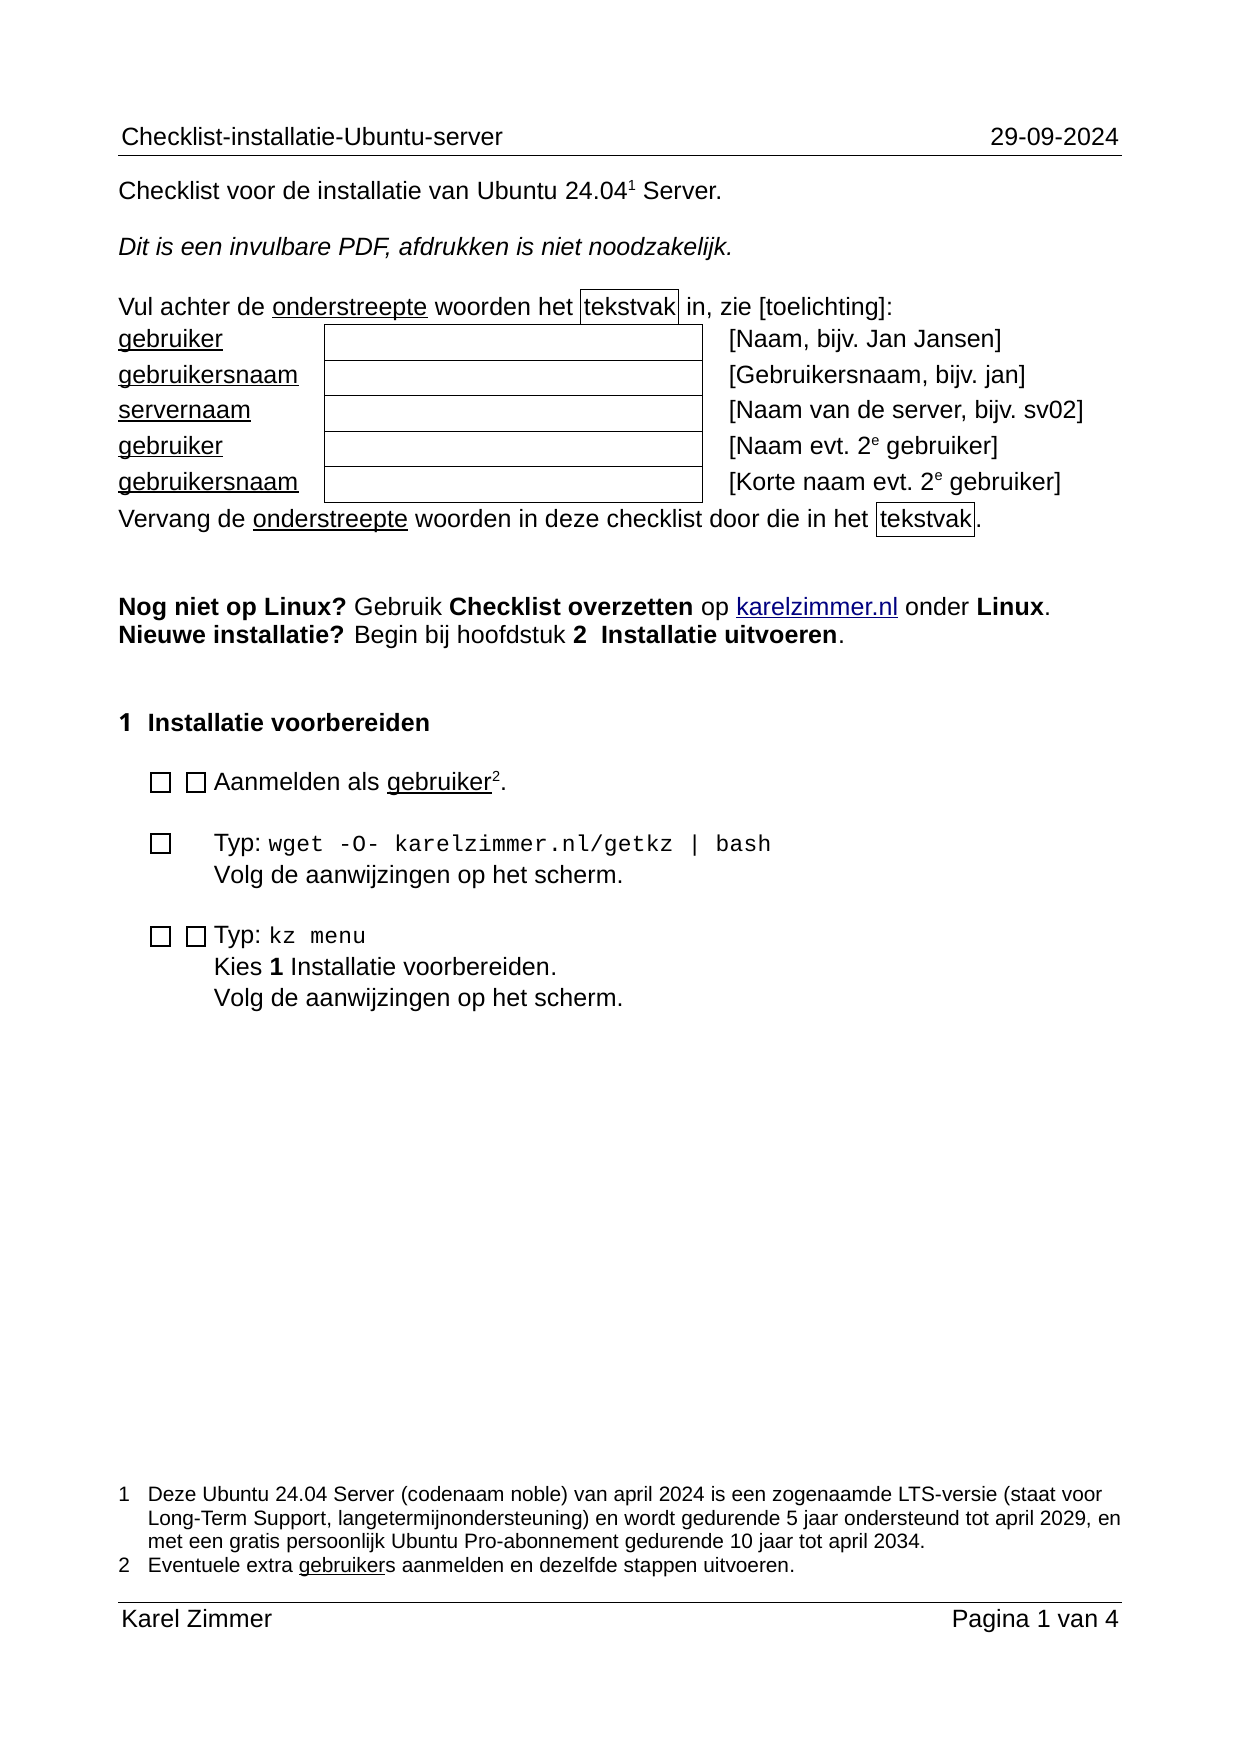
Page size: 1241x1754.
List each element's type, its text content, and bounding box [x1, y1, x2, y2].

table_cell [142, 860, 177, 890]
table_cell [213, 890, 1122, 920]
table_cell Volg de aanwijzingen op het scherm. [213, 983, 1122, 1013]
text [Naam van de server, bijv. sv02] [703, 395, 1122, 431]
text [Gebruikersnaam, bijv. jan] [703, 360, 1122, 395]
table_cell Typ: kz menu [213, 920, 1122, 952]
table_cell [177, 828, 213, 859]
table_cell [118, 920, 142, 952]
text Deze Ubuntu 24.04 Server (codenaam noble) van april 2024 is een zogenaamde LTS-versie (staat voor Long-Term Support, langetermijnondersteuning) en wordt gedurende 5 jaar ondersteund tot april 2029, en met een gratis persoonlijk Ubuntu Pro-abonnement gedurende 10 jaar tot april 2034. [118, 1483, 1122, 1553]
table_cell [177, 983, 213, 1013]
table_cell [142, 798, 177, 828]
table_cell [118, 890, 142, 920]
text GEBRUIKERSNaaM [118, 466, 324, 502]
text GEBRUIKER [118, 324, 324, 360]
table_cell [177, 890, 213, 920]
table_cell [118, 860, 142, 890]
table_cell [213, 798, 1122, 828]
list Installatie voorbereiden [118, 705, 1122, 739]
text [Naam evt. 2e gebruiker] [703, 431, 1122, 466]
table_cell [142, 983, 177, 1013]
table_cell [177, 798, 213, 828]
text Checklist voor de installatie van Ubuntu 24.04 Server. [118, 177, 1122, 205]
text gebruikersnaam [118, 360, 324, 395]
text Nieuwe installatie? Begin bij hoofdstuk 2 Installatie uitvoeren. [118, 621, 1122, 649]
table_cell [142, 828, 177, 859]
table_cell [118, 952, 142, 982]
table_cell [142, 920, 177, 952]
table_cell [177, 860, 213, 890]
text Dit is een invulbare PDF, afdrukken is niet noodzakelijk. [118, 233, 1122, 261]
table_cell Typ: wget -O- karelzimmer.nl/getkz | bash [213, 828, 1122, 859]
text Vul achter de ONDERSTREEPTE woorden het [118, 289, 580, 324]
table_header [177, 767, 213, 797]
text serverNAAM [118, 395, 324, 431]
table_cell Kies 1 Installatie voorbereiden. [213, 952, 1122, 982]
text tekstvak [877, 503, 974, 536]
text . [975, 502, 1122, 537]
text GEBRUIKER [118, 431, 324, 466]
text Nog niet op Linux? Gebruik Checklist overzetten op karelzimmer.nl onder Linux. [118, 593, 1122, 621]
text tekstvak [581, 290, 678, 324]
text [Korte naam evt. 2e gebruiker] [703, 466, 1122, 502]
table_header [118, 767, 142, 797]
table_cell [118, 983, 142, 1013]
text in, zie [toelichting]: [679, 289, 1122, 324]
table_cell [177, 920, 213, 952]
table_header Aanmelden als gebruiker. [213, 767, 1122, 797]
table_cell [118, 828, 142, 859]
table_header [142, 767, 177, 797]
text Vervang de ONDERSTREEPTE woorden in deze checklist door die in het [118, 502, 876, 537]
text [Naam, bijv. Jan Jansen] [703, 324, 1122, 360]
table_cell [177, 952, 213, 982]
table_cell [142, 952, 177, 982]
table_cell [142, 890, 177, 920]
table_cell [118, 798, 142, 828]
table_cell Volg de aanwijzingen op het scherm. [213, 860, 1122, 890]
